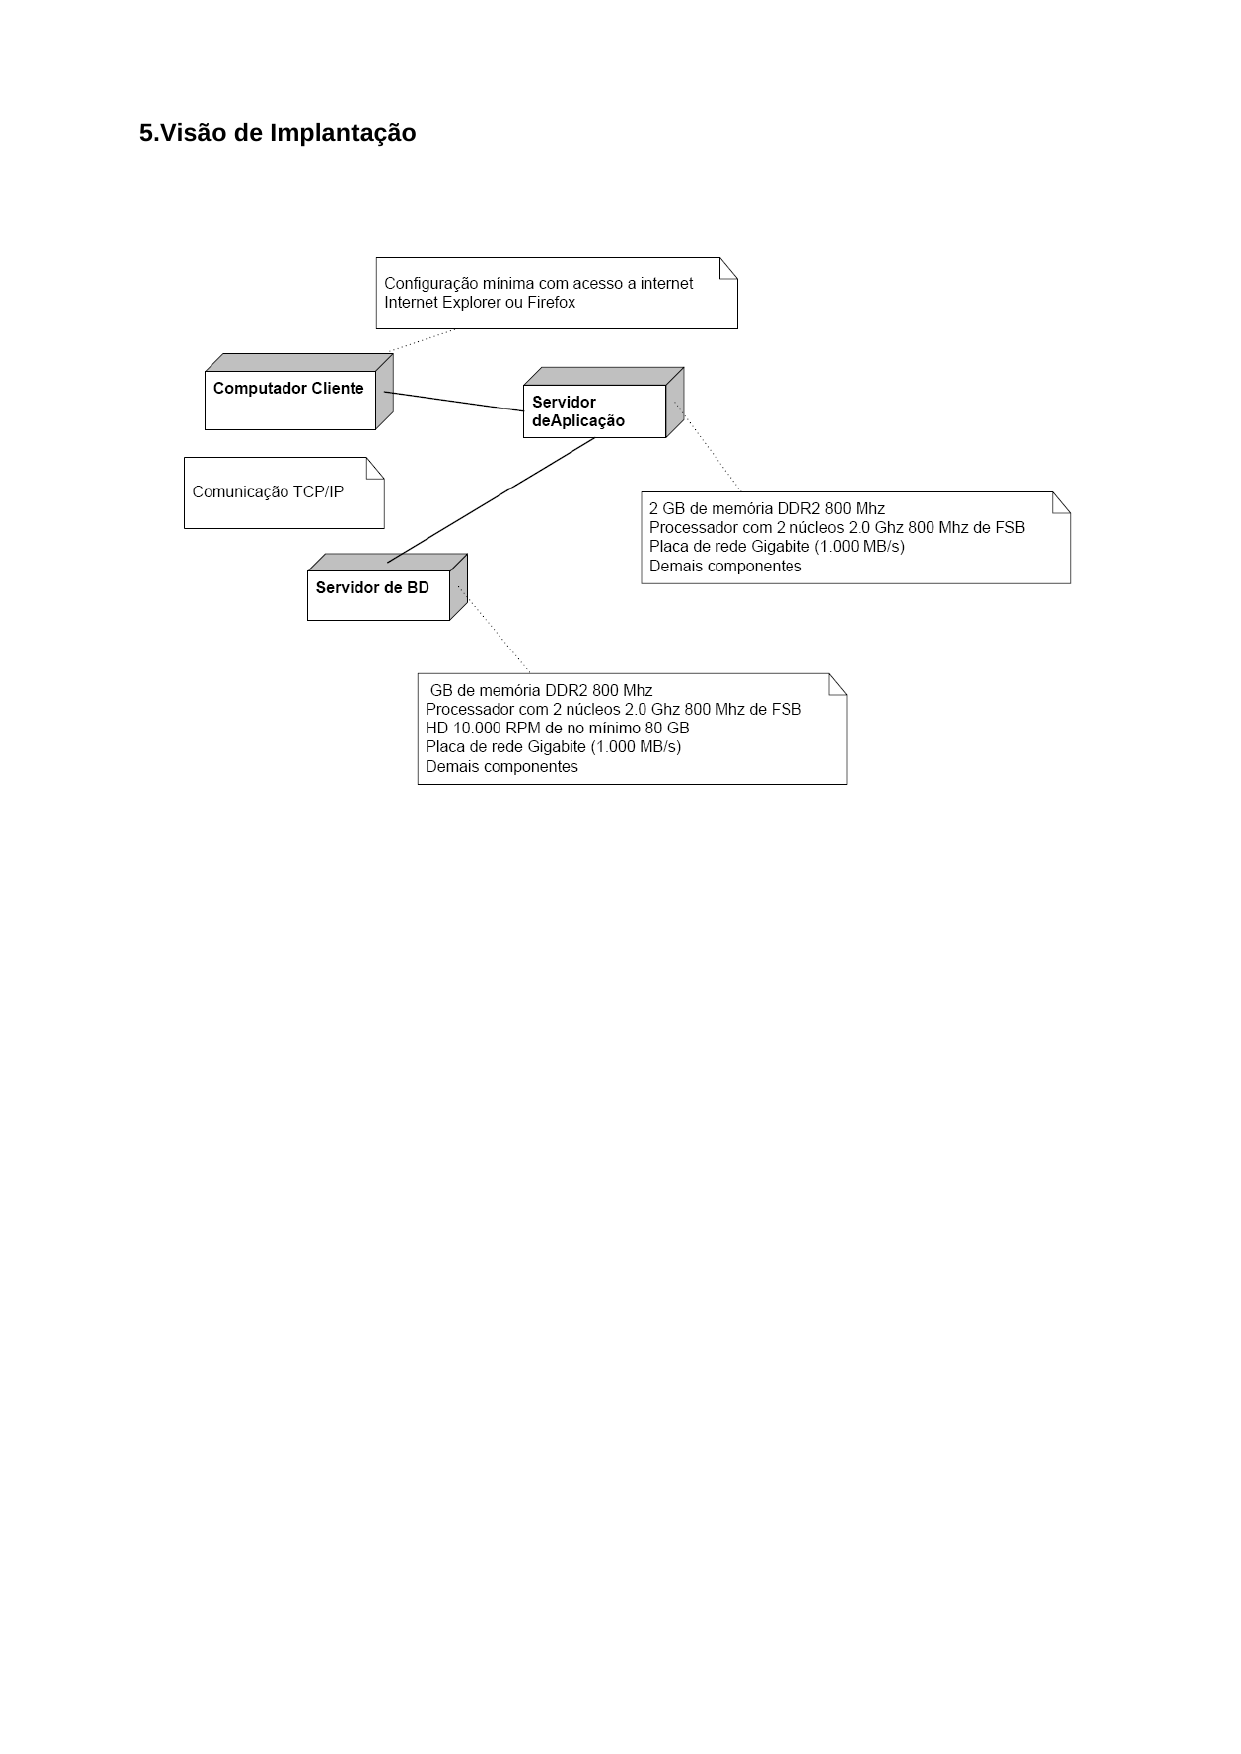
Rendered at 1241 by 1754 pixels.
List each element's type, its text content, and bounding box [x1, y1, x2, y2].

picture [139, 247, 1077, 811]
text 5.Visão de Implantação [125, 118, 1100, 147]
